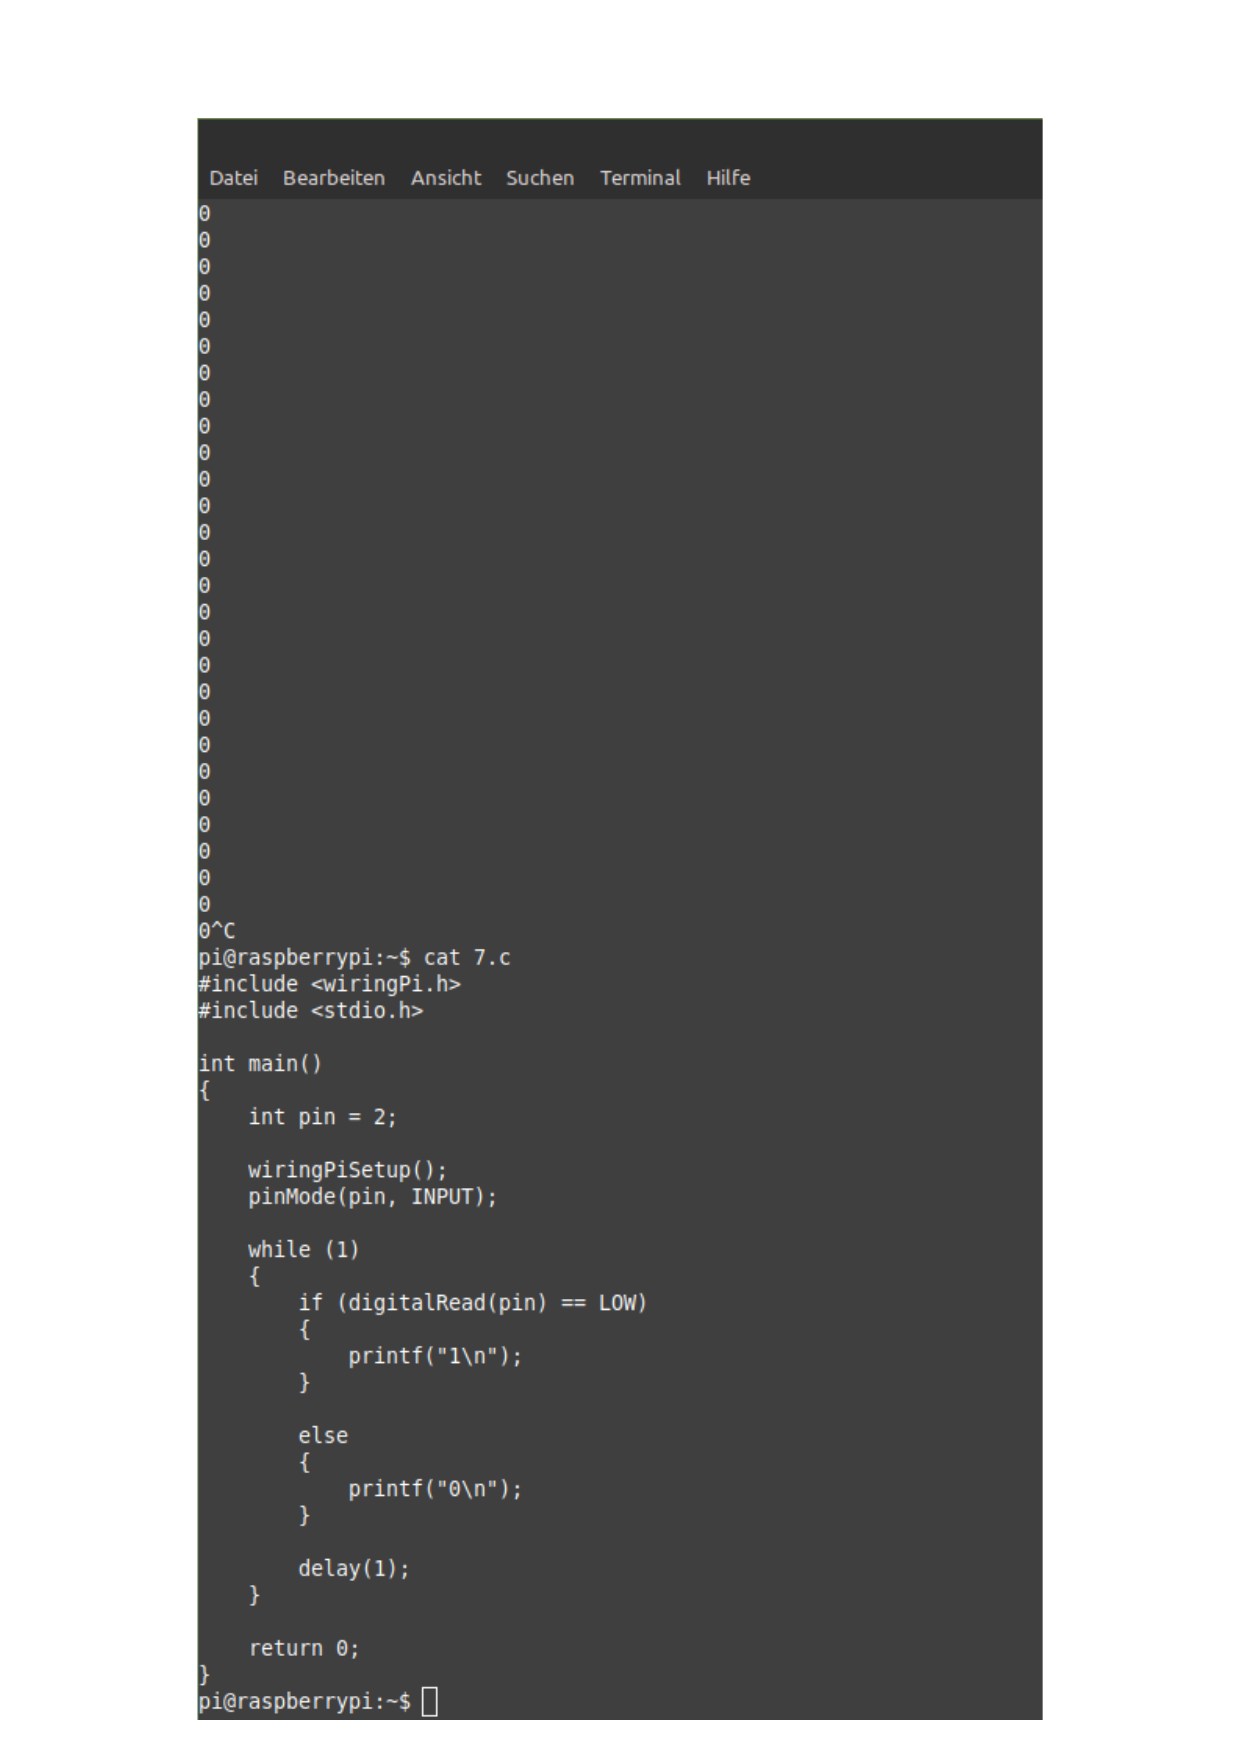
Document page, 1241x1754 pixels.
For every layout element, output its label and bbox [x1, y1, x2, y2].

picture [197, 118, 1043, 1720]
